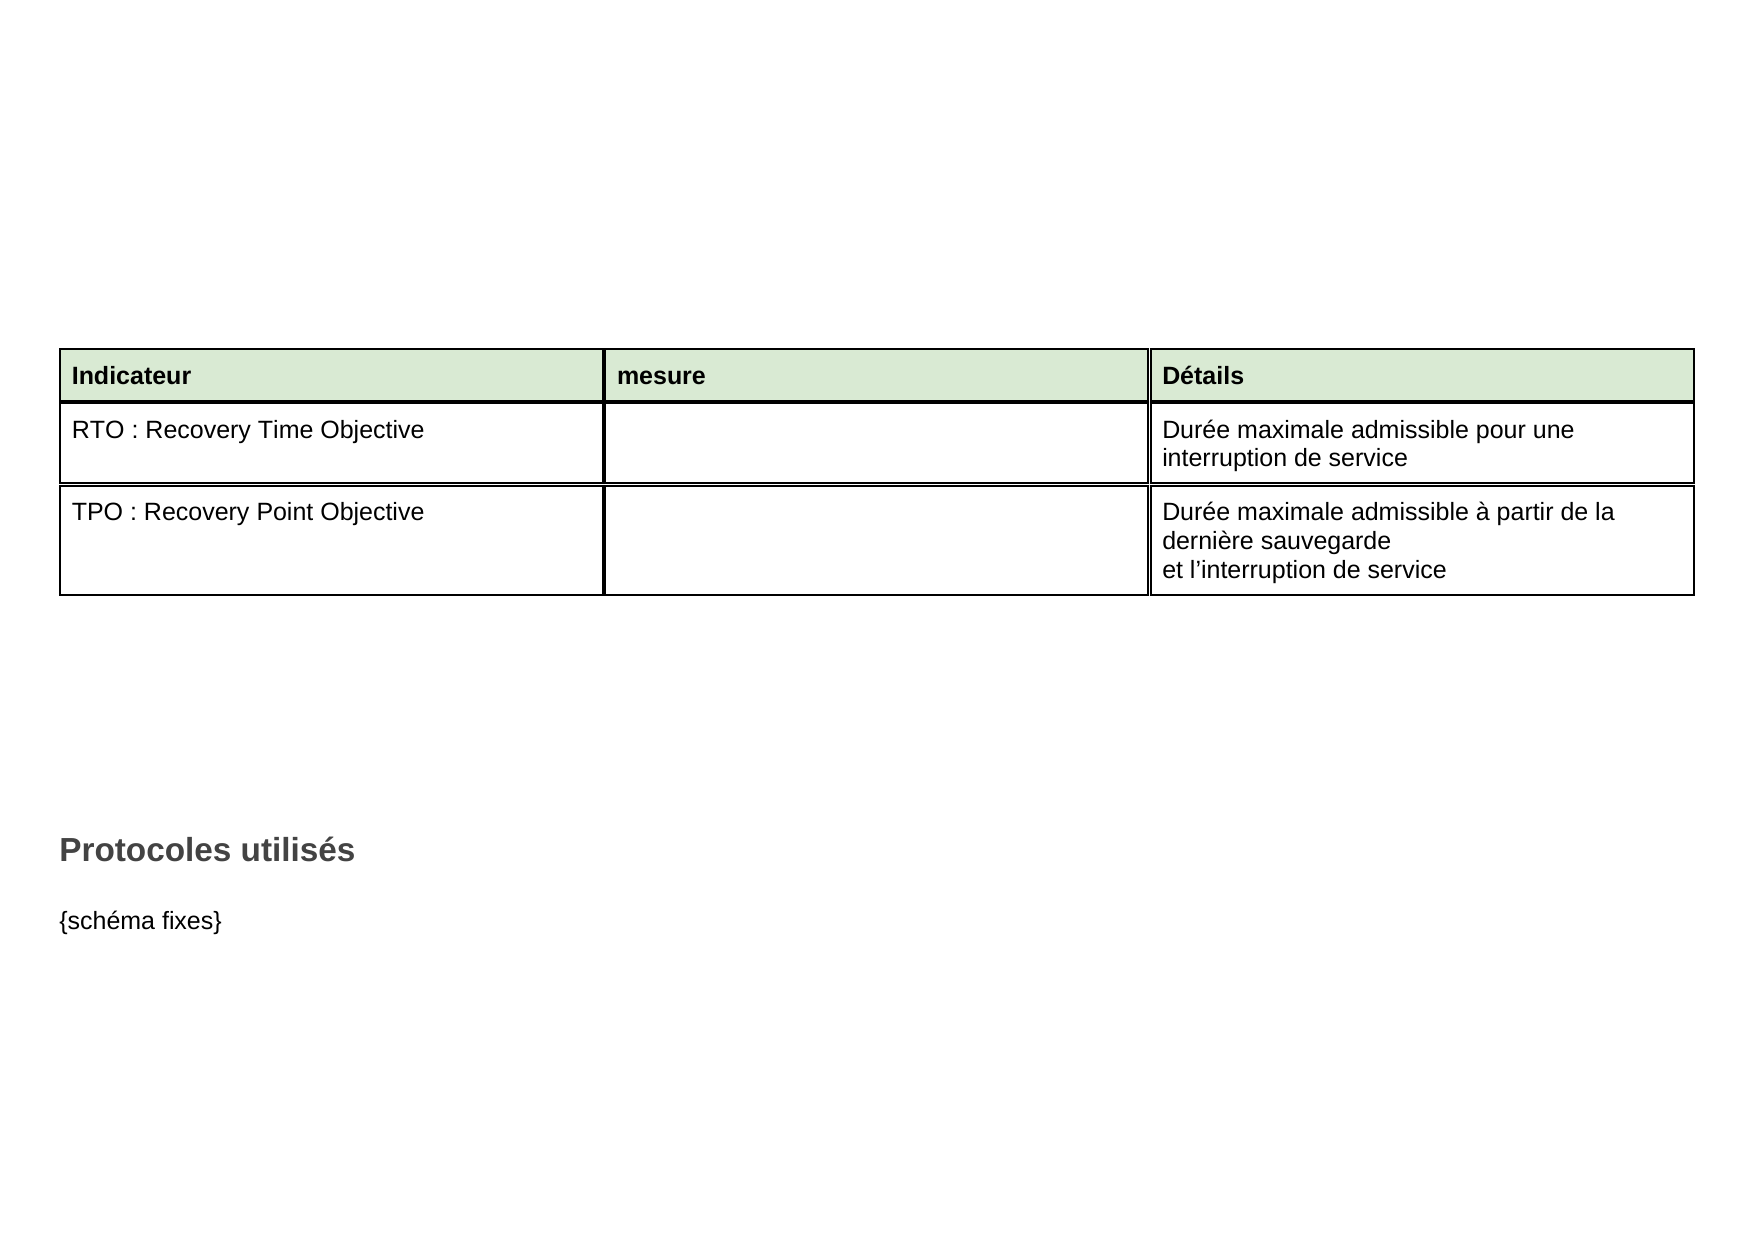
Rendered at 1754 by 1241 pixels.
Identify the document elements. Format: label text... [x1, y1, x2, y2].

table_header Détails [1152, 350, 1693, 400]
table_cell [606, 487, 1147, 594]
table_cell TPO : Recovery Point Objective [61, 487, 602, 594]
table_cell Durée maximale admissible à partir de la dernière sauvegarde et l’interruption de service [1152, 487, 1693, 594]
table_cell Durée maximale admissible pour une interruption de service [1152, 404, 1693, 482]
text {schéma fixes} [59, 906, 1695, 935]
table_cell [606, 404, 1147, 482]
table_cell RTO : Recovery Time Objective [61, 404, 602, 482]
table_header mesure [606, 350, 1147, 400]
subtitle Protocoles utilisés [59, 830, 1695, 869]
table_header Indicateur [61, 350, 602, 400]
